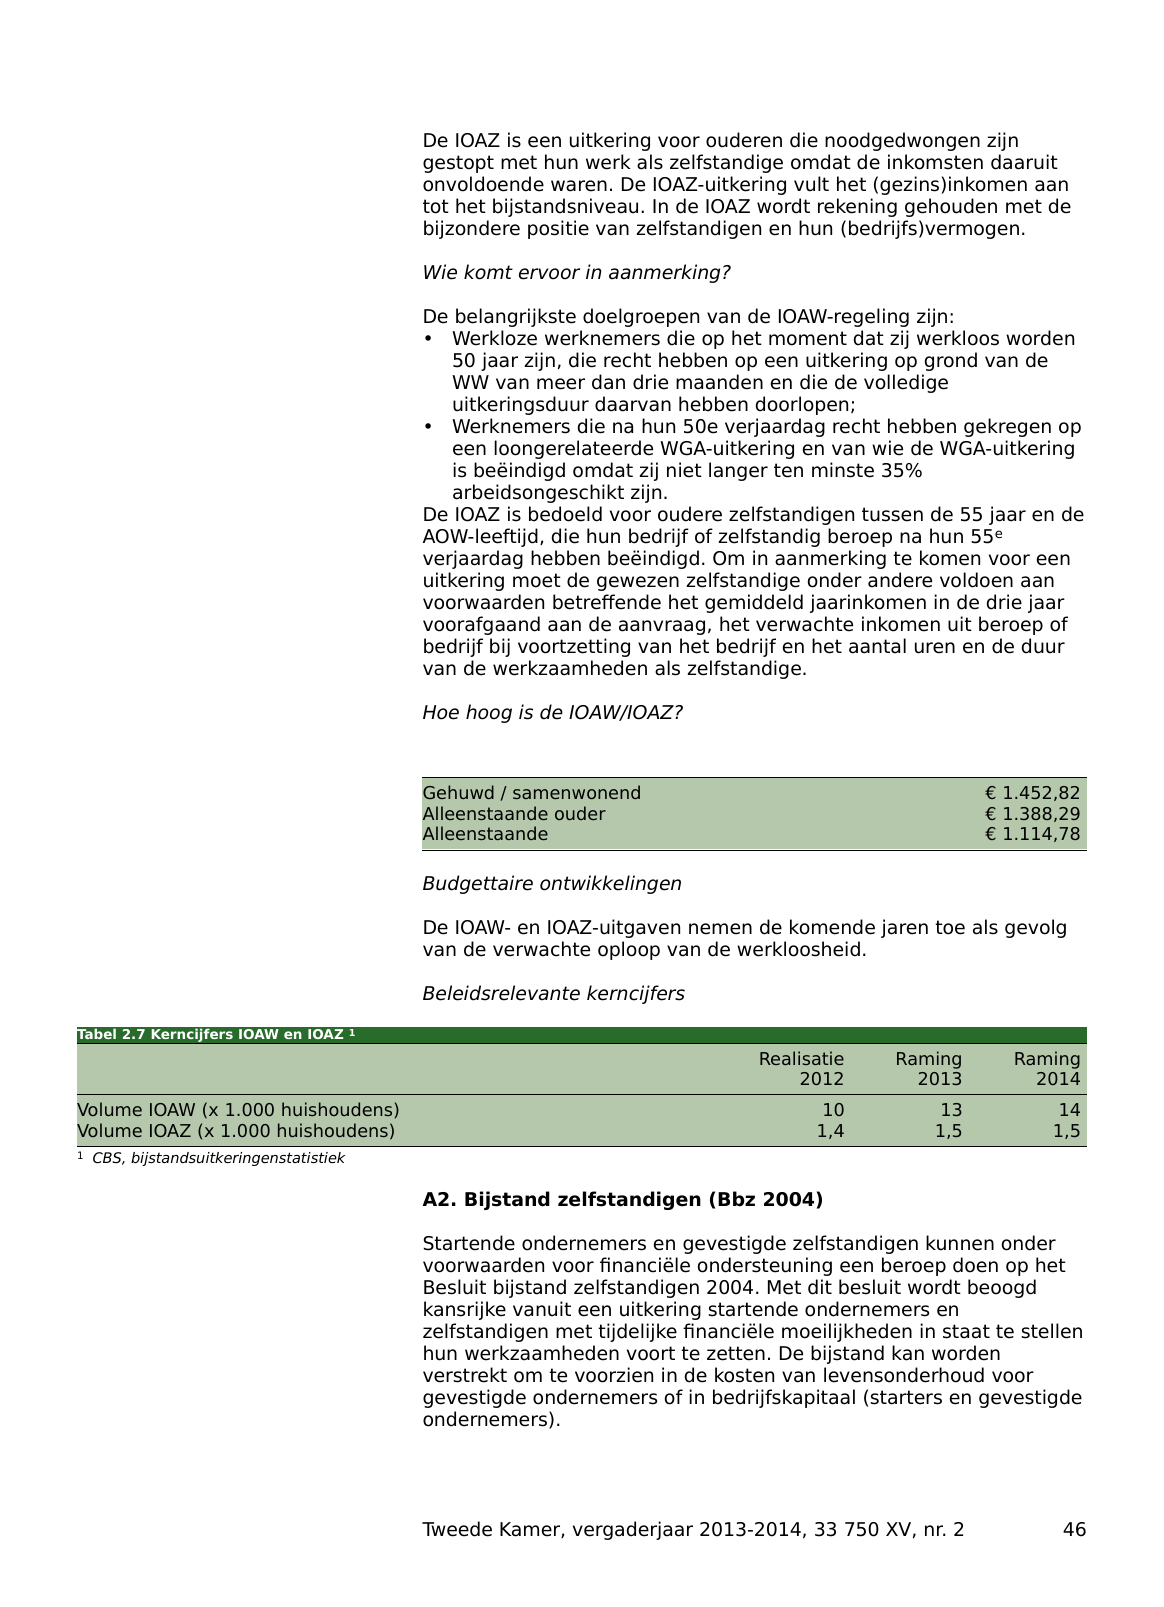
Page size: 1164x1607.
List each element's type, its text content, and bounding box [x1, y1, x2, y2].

text De IOAW- en IOAZ-uitgaven nemen de komende jaren toe als gevolg van de verwachte oploop van de werkloosheid. [422, 917, 1087, 961]
text De IOAZ is een uitkering voor ouderen die noodgedwongen zijn gestopt met hun werk als zelfstandige omdat de inkomsten daaruit onvoldoende waren. De IOAZ-uitkering vult het (gezins)inkomen aan tot het bijstandsniveau. In de IOAZ wordt rekening gehouden met de bijzondere positie van zelfstandigen en hun (bedrijfs)vermogen. [422, 130, 1087, 240]
subtitle Hoe hoog is de IOAW/IOAZ? [422, 702, 1087, 724]
subtitle A2. Bijstand zelfstandigen (Bbz 2004) [422, 1189, 1087, 1211]
table_cell Alleenstaande ouder [422, 804, 954, 824]
table_cell 13 [850, 1095, 968, 1121]
table_cell 10 [732, 1095, 850, 1121]
table_cell € 1.388,29 [954, 804, 1087, 824]
table_cell 1 CBS, bijstandsuitkeringenstatistiek [77, 1147, 1087, 1167]
table_cell 1,5 [850, 1121, 968, 1146]
table_cell Volume IOAZ (x 1.000 huishoudens) [77, 1121, 732, 1146]
table_cell Raming 2013 [850, 1044, 968, 1094]
table_header Tabel 2.7 Kerncijfers IOAW en IOAZ 1 [77, 1027, 1087, 1043]
table_cell 1,4 [732, 1121, 850, 1146]
subtitle Wie komt ervoor in aanmerking? [422, 262, 1087, 284]
table_cell [77, 1044, 732, 1094]
table_cell Realisatie 2012 [732, 1044, 850, 1094]
text • Werkloze werknemers die op het moment dat zij werkloos worden 50 jaar zijn, die recht hebben op een uitkering op grond van de WW van meer dan drie maanden en die de volledige uitkeringsduur daarvan hebben doorlopen; [422, 328, 1087, 416]
text De belangrijkste doelgroepen van de IOAW-regeling zijn: [422, 306, 1087, 328]
table_cell Gehuwd / samenwonend [422, 778, 954, 804]
table_cell Alleenstaande [422, 824, 954, 849]
table_cell € 1.114,78 [954, 824, 1087, 849]
table_cell € 1.452,82 [954, 778, 1087, 804]
subtitle Budgettaire ontwikkelingen [422, 873, 1087, 895]
table_cell Raming 2014 [969, 1044, 1087, 1094]
table_cell 1,5 [969, 1121, 1087, 1146]
text • Werknemers die na hun 50e verjaardag recht hebben gekregen op een loongerelateerde WGA-uitkering en van wie de WGA-uitkering is beëindigd omdat zij niet langer ten minste 35% arbeidsongeschikt zijn. [422, 416, 1087, 504]
table_cell 14 [969, 1095, 1087, 1121]
table_header Tabel 2.6 Bruto bedragen IOAW/IOAZ per maand per 1 juli 2013, exclusief vakantietoeslag [422, 746, 1087, 777]
subtitle Beleidsrelevante kerncijfers [422, 983, 1087, 1005]
table_cell Volume IOAW (x 1.000 huishoudens) [77, 1095, 732, 1121]
text Startende ondernemers en gevestigde zelfstandigen kunnen onder voorwaarden voor financiële ondersteuning een beroep doen op het Besluit bijstand zelfstandigen 2004. Met dit besluit wordt beoogd kansrijke vanuit een uitkering startende ondernemers en zelfstandigen met tijdelijke financiële moeilijkheden in staat te stellen hun werkzaamheden voort te zetten. De bijstand kan worden verstrekt om te voorzien in de kosten van levensonderhoud voor gevestigde ondernemers of in bedrijfskapitaal (starters en gevestigde ondernemers). [422, 1233, 1087, 1431]
text De IOAZ is bedoeld voor oudere zelfstandigen tussen de 55 jaar en de AOW-leeftijd, die hun bedrijf of zelfstandig beroep na hun 55e verjaardag hebben beëindigd. Om in aanmerking te komen voor een uitkering moet de gewezen zelfstandige onder andere voldoen aan voorwaarden betreffende het gemiddeld jaarinkomen in de drie jaar voorafgaand aan de aanvraag, het verwachte inkomen uit beroep of bedrijf bij voortzetting van het bedrijf en het aantal uren en de duur van de werkzaamheden als zelfstandige. [422, 504, 1087, 680]
